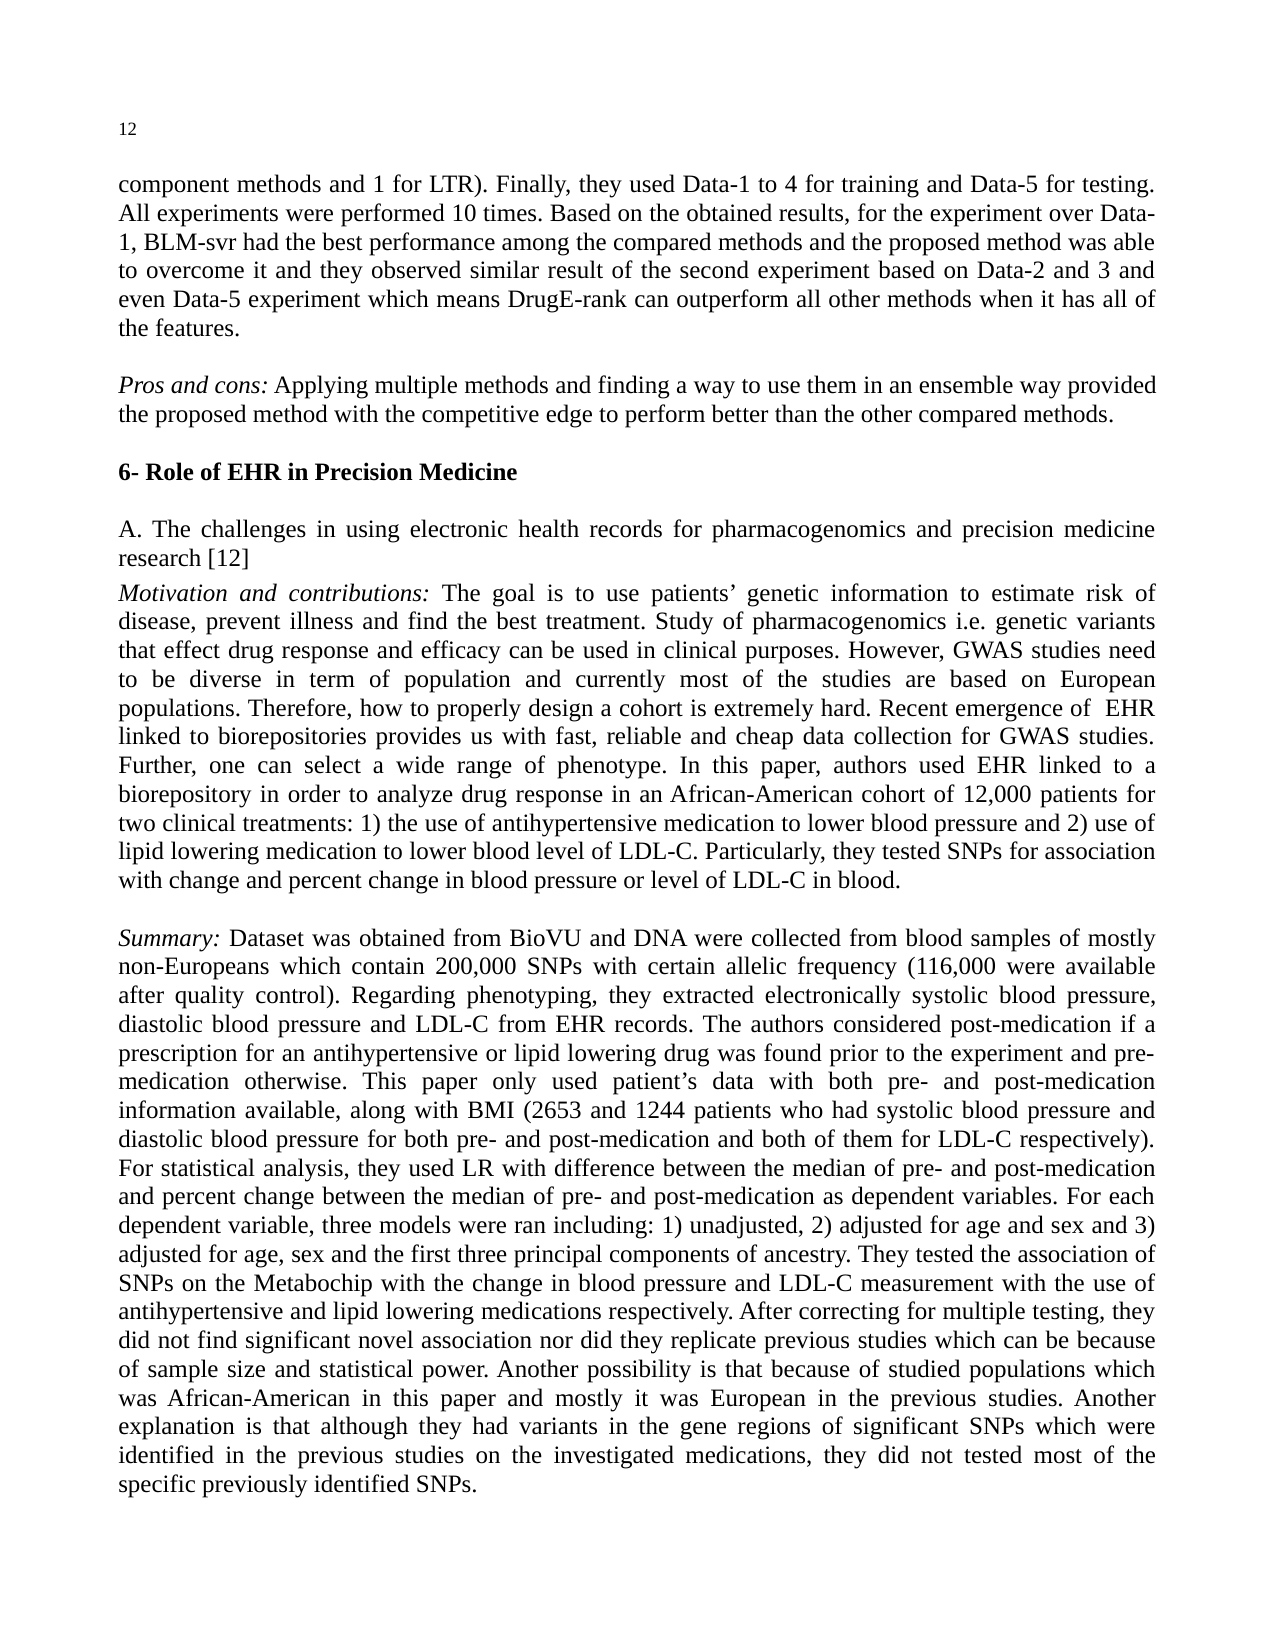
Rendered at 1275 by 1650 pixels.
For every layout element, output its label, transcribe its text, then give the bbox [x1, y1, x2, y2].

text A. The challenges in using electronic health records for pharmacogenomics and precision medicine research [12] [118, 514, 1157, 572]
text Summary: Dataset was obtained from BioVU and DNA were collected from blood samples of mostly non-Europeans which contain 200,000 SNPs with certain allelic frequency (116,000 were available after quality control). Regarding phenotyping, they extracted electronically systolic blood pressure, diastolic blood pressure and LDL-C from EHR records. The authors considered post-medication if a prescription for an antihypertensive or lipid lowering drug was found prior to the experiment and pre-medication otherwise. This paper only used patient’s data with both pre- and post-medication information available, along with BMI (2653 and 1244 patients who had systolic blood pressure and diastolic blood pressure for both pre- and post-medication and both of them for LDL-C respectively). For statistical analysis, they used LR with difference between the median of pre- and post-medication and percent change between the median of pre- and post-medication as dependent variables. For each dependent variable, three models were ran including: 1) unadjusted, 2) adjusted for age and sex and 3) adjusted for age, sex and the first three principal components of ancestry. They tested the association of SNPs on the Metabochip with the change in blood pressure and LDL-C measurement with the use of antihypertensive and lipid lowering medications respectively. After correcting for multiple testing, they did not find significant novel association nor did they replicate previous studies which can be because of sample size and statistical power. Another possibility is that because of studied populations which was African-American in this paper and mostly it was European in the previous studies. Another explanation is that although they had variants in the gene regions of significant SNPs which were identified in the previous studies on the investigated medications, they did not tested most of the specific previously identified SNPs. [118, 923, 1157, 1498]
text 6- Role of EHR in Precision Medicine [118, 457, 1157, 485]
text component methods and 1 for LTR). Finally, they used Data-1 to 4 for training and Data-5 for testing. All experiments were performed 10 times. Based on the obtained results, for the experiment over Data-1, BLM-svr had the best performance among the compared methods and the proposed method was able to overcome it and they observed similar result of the second experiment based on Data-2 and 3 and even Data-5 experiment which means DrugE-rank can outperform all other methods when it has all of the features. [118, 169, 1157, 342]
text Motivation and contributions: The goal is to use patients’ genetic information to estimate risk of disease, prevent illness and find the best treatment. Study of pharmacogenomics i.e. genetic variants that effect drug response and efficacy can be used in clinical purposes. However, GWAS studies need to be diverse in term of population and currently most of the studies are based on European populations. Therefore, how to properly design a cohort is extremely hard. Recent emergence of EHR linked to biorepositories provides us with fast, reliable and cheap data collection for GWAS studies. Further, one can select a wide range of phenotype. In this paper, authors used EHR linked to a biorepository in order to analyze drug response in an African-American cohort of 12,000 patients for two clinical treatments: 1) the use of antihypertensive medication to lower blood pressure and 2) use of lipid lowering medication to lower blood level of LDL-C. Particularly, they tested SNPs for association with change and percent change in blood pressure or level of LDL-C in blood. [118, 578, 1157, 894]
text Pros and cons: Applying multiple methods and finding a way to use them in an ensemble way provided the proposed method with the competitive edge to perform better than the other compared methods. [118, 370, 1157, 428]
